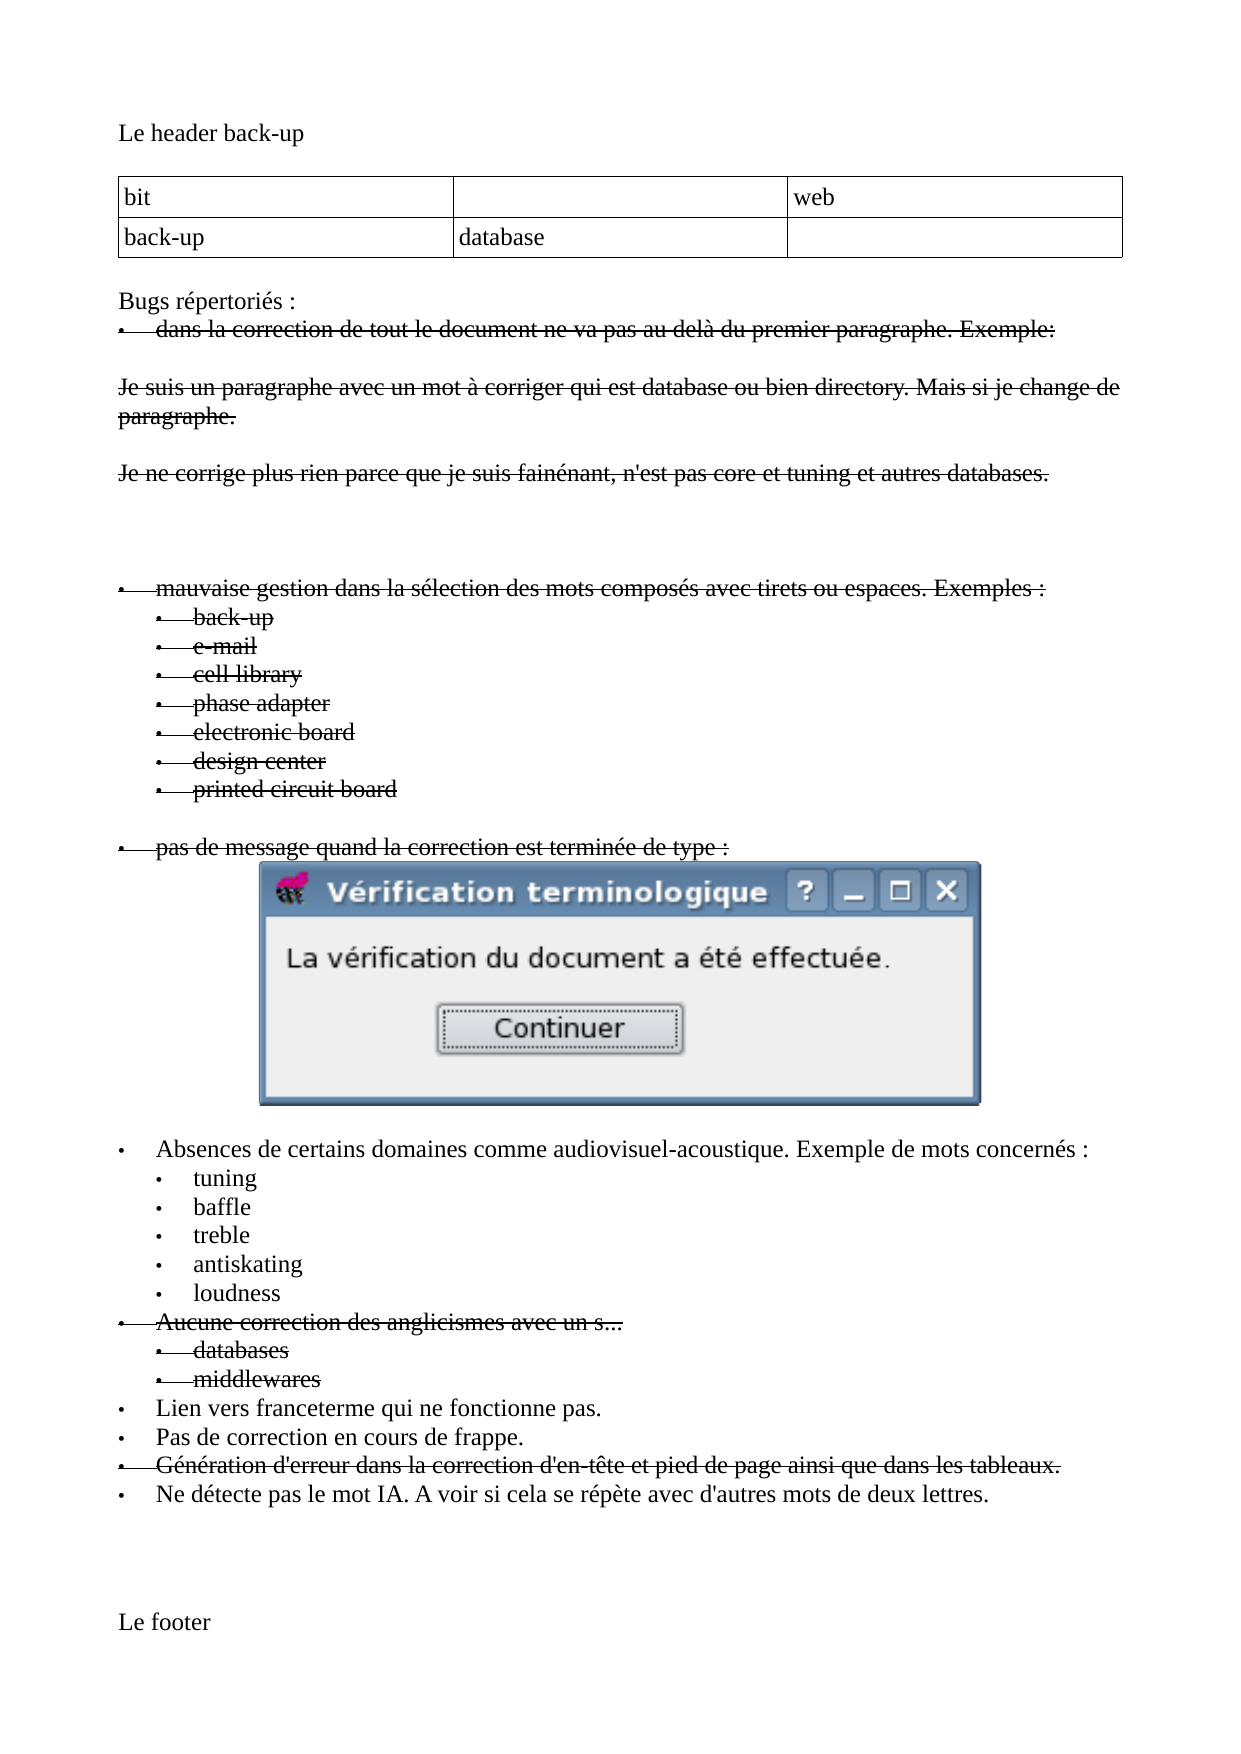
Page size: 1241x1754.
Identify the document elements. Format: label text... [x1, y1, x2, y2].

list pas de message quand la correction est terminée de type : [118, 832, 1122, 861]
list databases [156, 1335, 1122, 1364]
list design center [156, 746, 1122, 774]
list middlewares [156, 1364, 1122, 1393]
list antiskating [156, 1249, 1122, 1278]
list dans la correction de tout le document ne va pas au delà du premier paragraphe. Exemple: [118, 314, 1122, 343]
list phase adapter [156, 688, 1122, 717]
table_header web [788, 177, 1122, 217]
list cell library [156, 659, 1122, 688]
table_cell back-up [119, 218, 453, 257]
list printed circuit board [156, 774, 1122, 803]
table_header [454, 177, 787, 217]
list loudness [156, 1278, 1122, 1307]
list treble [156, 1220, 1122, 1249]
list Génération d'erreur dans la correction d'en-tête et pied de page ainsi que dans les tableaux. [118, 1450, 1122, 1479]
text Je suis un paragraphe avec un mot à corriger qui est database ou bien directory. Mais si je change de paragraphe. [118, 372, 1122, 429]
list baffle [156, 1192, 1122, 1220]
table_cell database [454, 218, 787, 257]
table_header bit [119, 177, 453, 217]
list back-up [156, 602, 1122, 631]
text Je ne corrige plus rien parce que je suis fainénant, n'est pas core et tuning et autres databases. [118, 458, 1122, 487]
list Absences de certains domaines comme audiovisuel-acoustique. Exemple de mots concernés : [118, 1134, 1122, 1163]
list mauvaise gestion dans la sélection des mots composés avec tirets ou espaces. Exemples : [118, 573, 1122, 602]
list electronic board [156, 717, 1122, 746]
text Bugs répertoriés : [118, 286, 1122, 314]
list tuning [156, 1163, 1122, 1192]
list Pas de correction en cours de frappe. [118, 1422, 1122, 1450]
list Lien vers franceterme qui ne fonctionne pas. [118, 1393, 1122, 1422]
list Aucune correction des anglicismes avec un s... [118, 1307, 1122, 1335]
table_cell [788, 218, 1122, 257]
list Ne détecte pas le mot IA. A voir si cela se répète avec d'autres mots de deux lettres. [118, 1479, 1122, 1508]
picture [258, 861, 982, 1106]
list e-mail [156, 631, 1122, 659]
